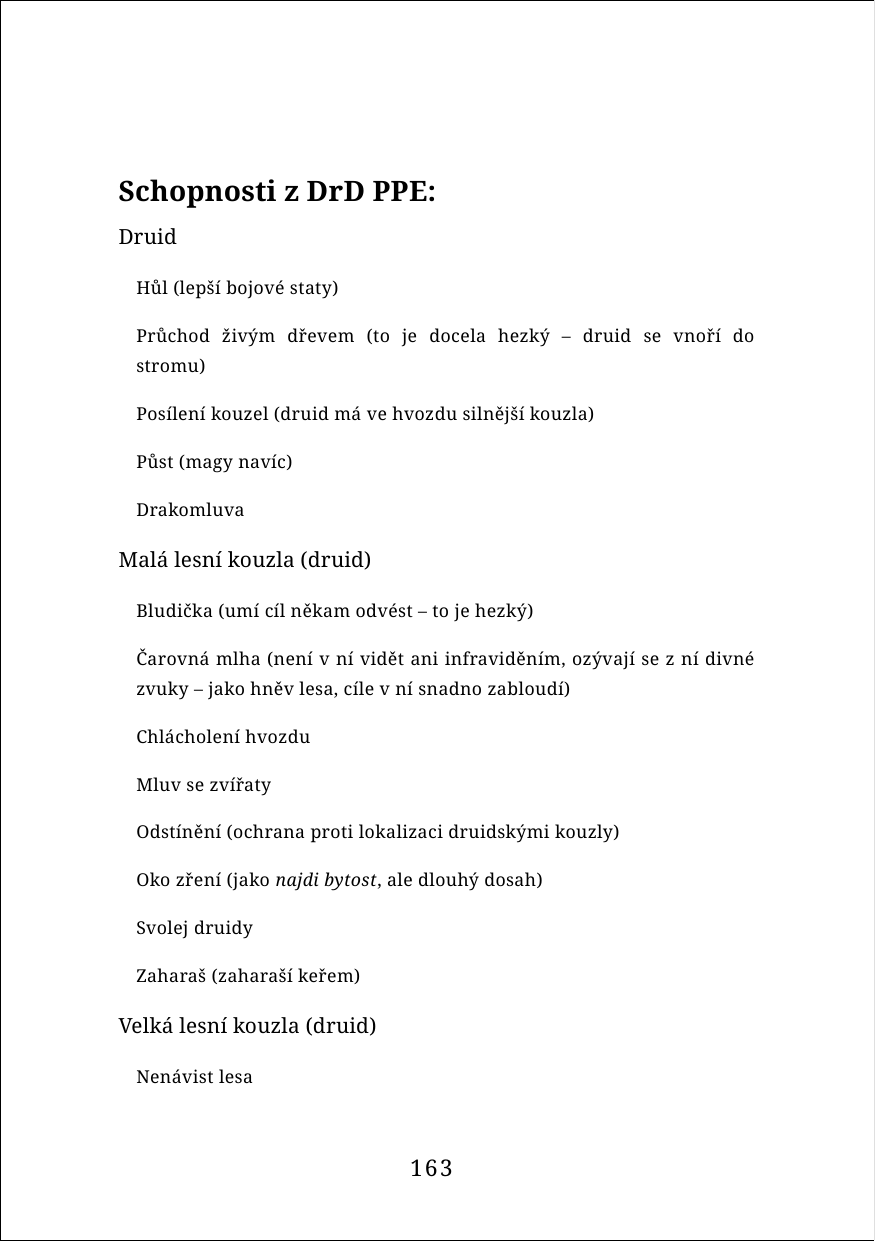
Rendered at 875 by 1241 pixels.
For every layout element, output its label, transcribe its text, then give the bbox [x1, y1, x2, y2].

text Hůl (lepší bojové staty) [136, 275, 756, 299]
text Odstínění (ochrana proti lokalizaci druidskými kouzly) [136, 820, 756, 844]
text Oko zření (jako najdi bytost, ale dlouhý dosah) [136, 868, 756, 892]
text Drakomluva [136, 497, 756, 521]
text Nenávist lesa [136, 1065, 756, 1089]
text Druid [118, 222, 756, 250]
text Posílení kouzel (druid má ve hvozdu silnější kouzla) [136, 401, 756, 425]
text Půst (magy navíc) [136, 449, 756, 473]
text Malá lesní kouzla (druid) [118, 545, 756, 573]
text Průchod živým dřevem (to je docela hezký – druid se vnoří do stromu) [136, 323, 756, 377]
text Svolej druidy [136, 916, 756, 940]
text Bludička (umí cíl někam odvést – to je hezký) [136, 598, 756, 622]
text Zaharaš (zaharaší keřem) [136, 964, 756, 988]
text Chlácholení hvozdu [136, 724, 756, 748]
text Čarovná mlha (není v ní vidět ani infraviděním, ozývají se z ní divné zvuky – jako hněv lesa, cíle v ní snadno zabloudí) [136, 646, 756, 700]
subtitle Schopnosti z DrD PPE: [118, 172, 756, 210]
text Velká lesní kouzla (druid) [118, 1012, 756, 1040]
text Mluv se zvířaty [136, 772, 756, 796]
